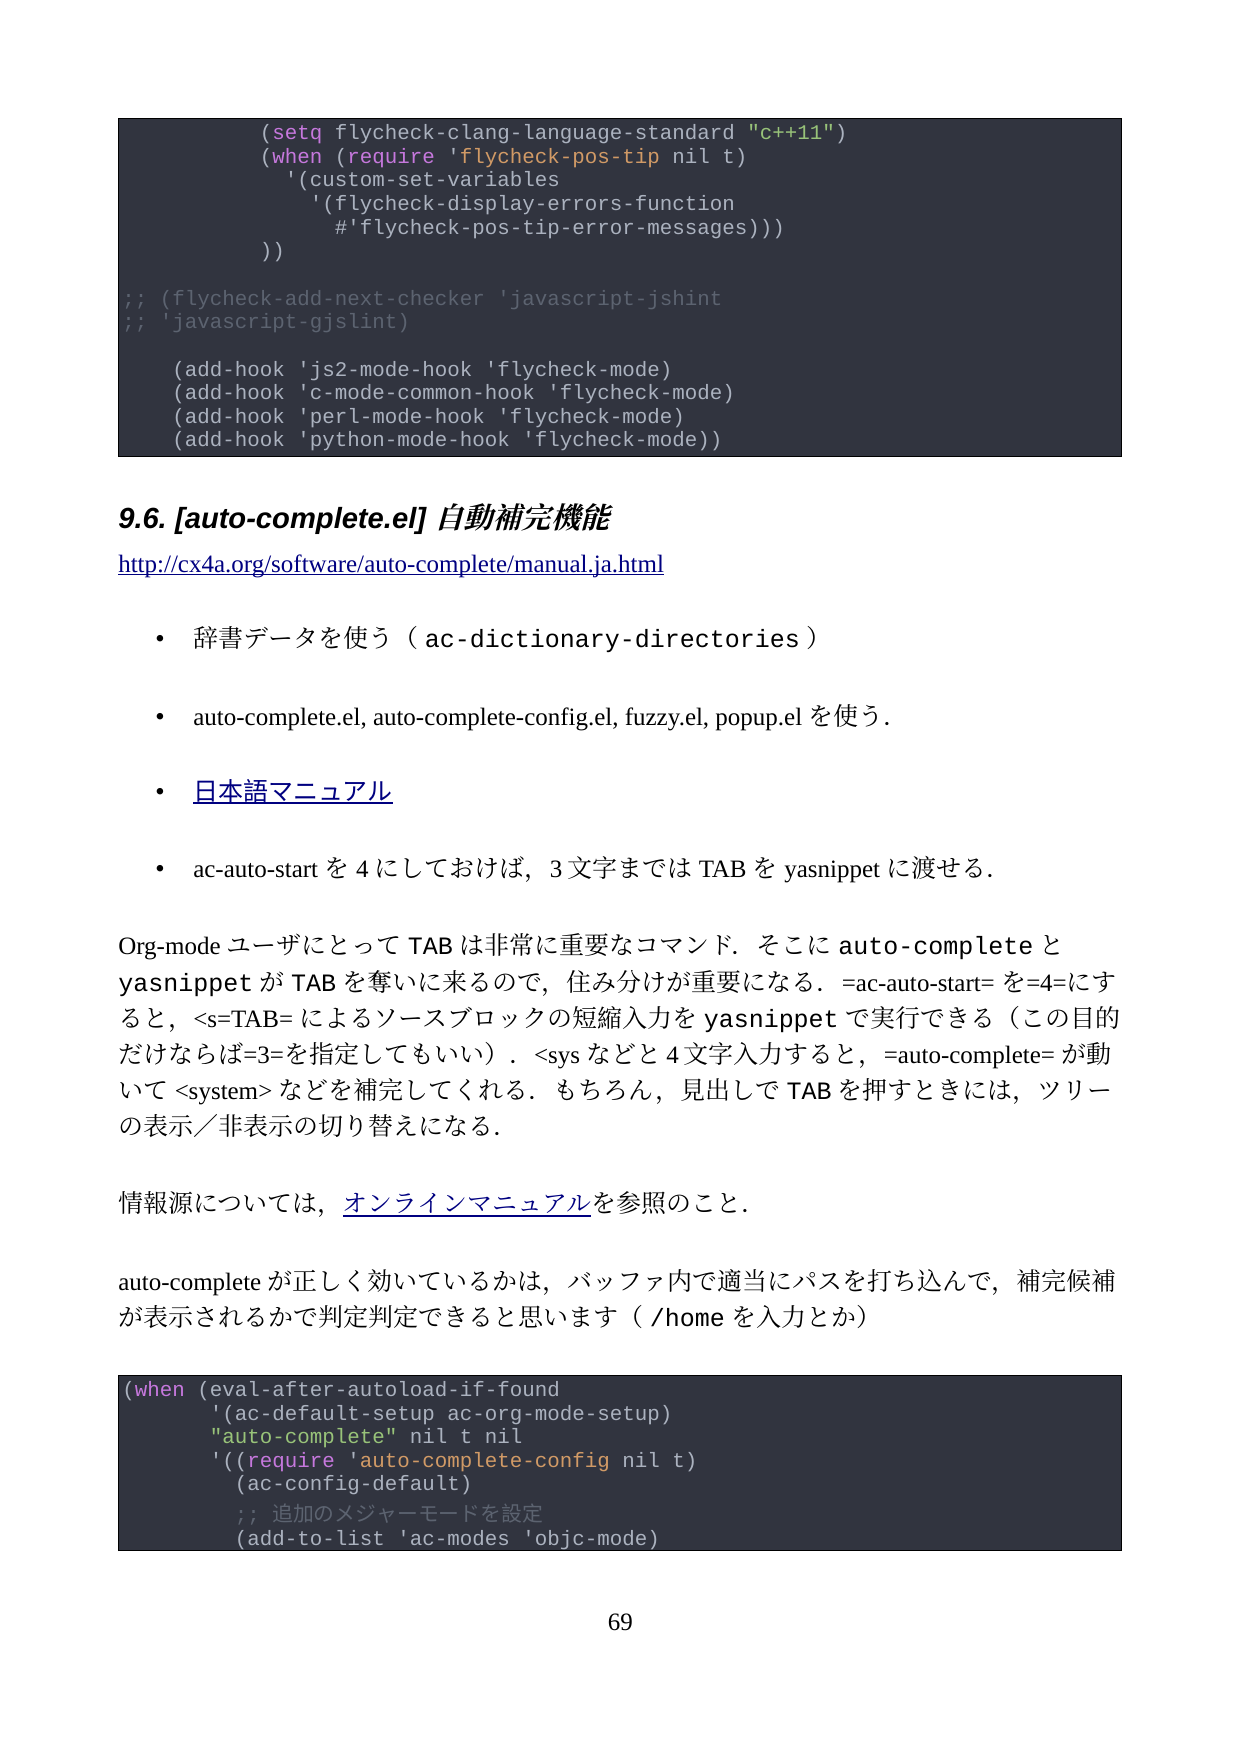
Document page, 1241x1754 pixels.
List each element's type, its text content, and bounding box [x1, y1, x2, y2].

text (ac-config-default) [119, 1469, 1121, 1493]
text Org-mode ユーザにとって TAB は非常に重要なコマンド．そこに auto-complete と yasnippet が TAB を奪いに来るので，住み分けが重要になる．=ac-auto-start= を=4=にすると，<s=TAB= によるソースブロックの短縮入力を yasnippet で実行できる（この目的だけならば=3=を指定してもいい）．<sys などと4文字入力すると，=auto-complete= が動いて <system> などを補完してくれる．もちろん，見出しで TAB を押すときには，ツリーの表示／非表示の切り替えになる． [118, 926, 1122, 1172]
text 情報源については，オンラインマニュアルを参照のこと． [118, 1184, 1122, 1249]
list 辞書データを使う（ ac-dictionary-directories ） [156, 619, 1122, 684]
text '(custom-set-variables [119, 165, 1121, 189]
text ;; 追加のメジャーモードを設定 [119, 1493, 1121, 1523]
text auto-complete が正しく効いているかは，バッファ内で適当にパスを打ち込んで，補完候補が表示されるかで判定判定できると思います（ /home を入力とか） [118, 1261, 1122, 1362]
text (add-hook 'c-mode-common-hook 'flycheck-mode) [119, 378, 1121, 402]
text )) [119, 236, 1121, 260]
text "auto-complete" nil t nil [119, 1422, 1121, 1446]
list 日本語マニュアル [156, 773, 1122, 836]
text '(ac-default-setup ac-org-mode-setup) [119, 1398, 1121, 1422]
text '((require 'auto-complete-config nil t) [119, 1446, 1121, 1469]
list auto-complete.el, auto-complete-config.el, fuzzy.el, popup.el を使う． [156, 696, 1122, 761]
text (add-to-list 'ac-modes 'objc-mode) [119, 1523, 1121, 1550]
text (add-hook 'python-mode-hook 'flycheck-mode)) [119, 426, 1121, 456]
text (add-hook 'perl-mode-hook 'flycheck-mode) [119, 402, 1121, 426]
text (when (eval-after-autoload-if-found [119, 1376, 1121, 1398]
text #'flycheck-pos-tip-error-messages))) [119, 213, 1121, 236]
text (setq flycheck-clang-language-standard "c++11") [119, 119, 1121, 142]
text '(flycheck-display-errors-function [119, 189, 1121, 213]
text http://cx4a.org/software/auto-complete/manual.ja.html [118, 549, 1122, 606]
subtitle [auto-complete.el] 自動補完機能 [118, 494, 1122, 536]
text (add-hook 'js2-mode-hook 'flycheck-mode) [119, 354, 1121, 378]
text (when (require 'flycheck-pos-tip nil t) [119, 142, 1121, 165]
list ac-auto-start を 4 にしておけば，3文字までは TAB を yasnippet に渡せる． [156, 849, 1122, 913]
text ;; 'javascript-gjslint) [119, 307, 1121, 331]
text ;; (flycheck-add-next-checker 'javascript-jshint [119, 284, 1121, 307]
